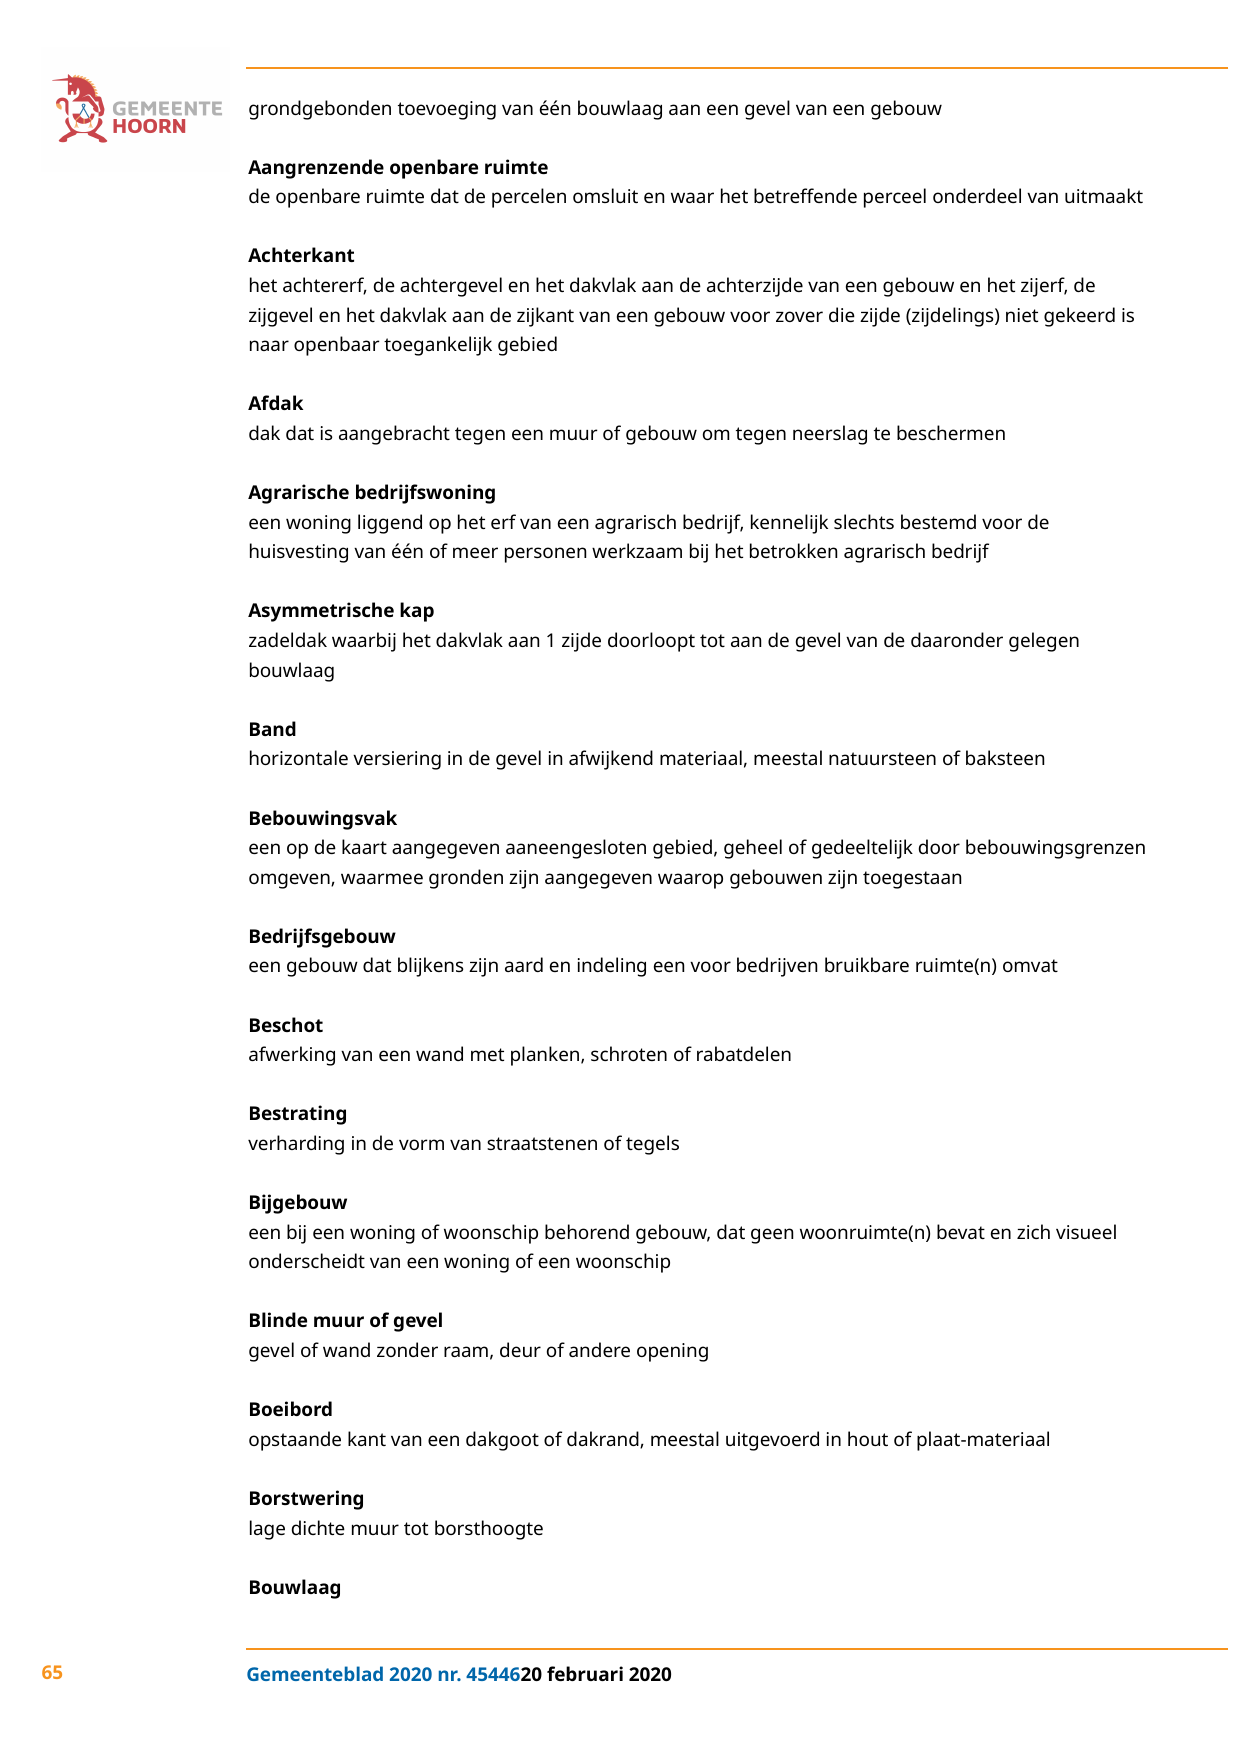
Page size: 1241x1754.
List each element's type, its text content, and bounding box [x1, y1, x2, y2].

text lage dichte muur tot borsthoogte [248, 1515, 1152, 1541]
text Bestrating [248, 1101, 1152, 1126]
text verharding in de vorm van straatstenen of tegels [248, 1130, 1152, 1156]
text het achtererf, de achtergevel en het dakvlak aan de achterzijde van een gebouw en het zijerf, de zijgevel en het dakvlak aan de zijkant van een gebouw voor zover die zijde (zijdelings) niet gekeerd is naar openbaar toegankelijk gebied [248, 272, 1152, 357]
text Borstwering [248, 1485, 1152, 1511]
text Agrarische bedrijfswoning [248, 479, 1152, 505]
text afwerking van een wand met planken, schroten of rabatdelen [248, 1041, 1152, 1067]
text Blinde muur of gevel [248, 1308, 1152, 1333]
text Beschot [248, 1012, 1152, 1038]
text Achterkant [248, 243, 1152, 268]
text een op de kaart aangegeven aaneengesloten gebied, geheel of gedeeltelijk door bebouwingsgrenzen omgeven, waarmee gronden zijn aangegeven waarop gebouwen zijn toegestaan [248, 834, 1152, 890]
text Bedrijfsgebouw [248, 923, 1152, 949]
text Bijgebouw [248, 1189, 1152, 1215]
text Bouwlaag [248, 1574, 1152, 1600]
text horizontale versiering in de gevel in afwijkend materiaal, meestal natuursteen of baksteen [248, 746, 1152, 771]
text opstaande kant van een dakgoot of dakrand, meestal uitgevoerd in hout of plaat-materiaal [248, 1426, 1152, 1452]
text dak dat is aangebracht tegen een muur of gebouw om tegen neerslag te beschermen [248, 420, 1152, 446]
text een woning liggend op het erf van een agrarisch bedrijf, kennelijk slechts bestemd voor de huisvesting van één of meer personen werkzaam bij het betrokken agrarisch bedrijf [248, 509, 1152, 564]
text grondgebonden toevoeging van één bouwlaag aan een gevel van een gebouw [248, 95, 1152, 121]
text een gebouw dat blijkens zijn aard en indeling een voor bedrijven bruikbare ruimte(n) omvat [248, 953, 1152, 978]
text Band [248, 716, 1152, 742]
text zadeldak waarbij het dakvlak aan 1 zijde doorloopt tot aan de gevel van de daaronder gelegen bouwlaag [248, 627, 1152, 683]
text gevel of wand zonder raam, deur of andere opening [248, 1337, 1152, 1363]
picture [41, 47, 231, 172]
text Afdak [248, 391, 1152, 416]
text Boeibord [248, 1396, 1152, 1422]
text Asymmetrische kap [248, 598, 1152, 623]
text Aangrenzende openbare ruimte [248, 154, 1152, 180]
text de openbare ruimte dat de percelen omsluit en waar het betreffende perceel onderdeel van uitmaakt [248, 183, 1152, 209]
text een bij een woning of woonschip behorend gebouw, dat geen woonruimte(n) bevat en zich visueel onderscheidt van een woning of een woonschip [248, 1219, 1152, 1274]
text Bebouwingsvak [248, 805, 1152, 831]
